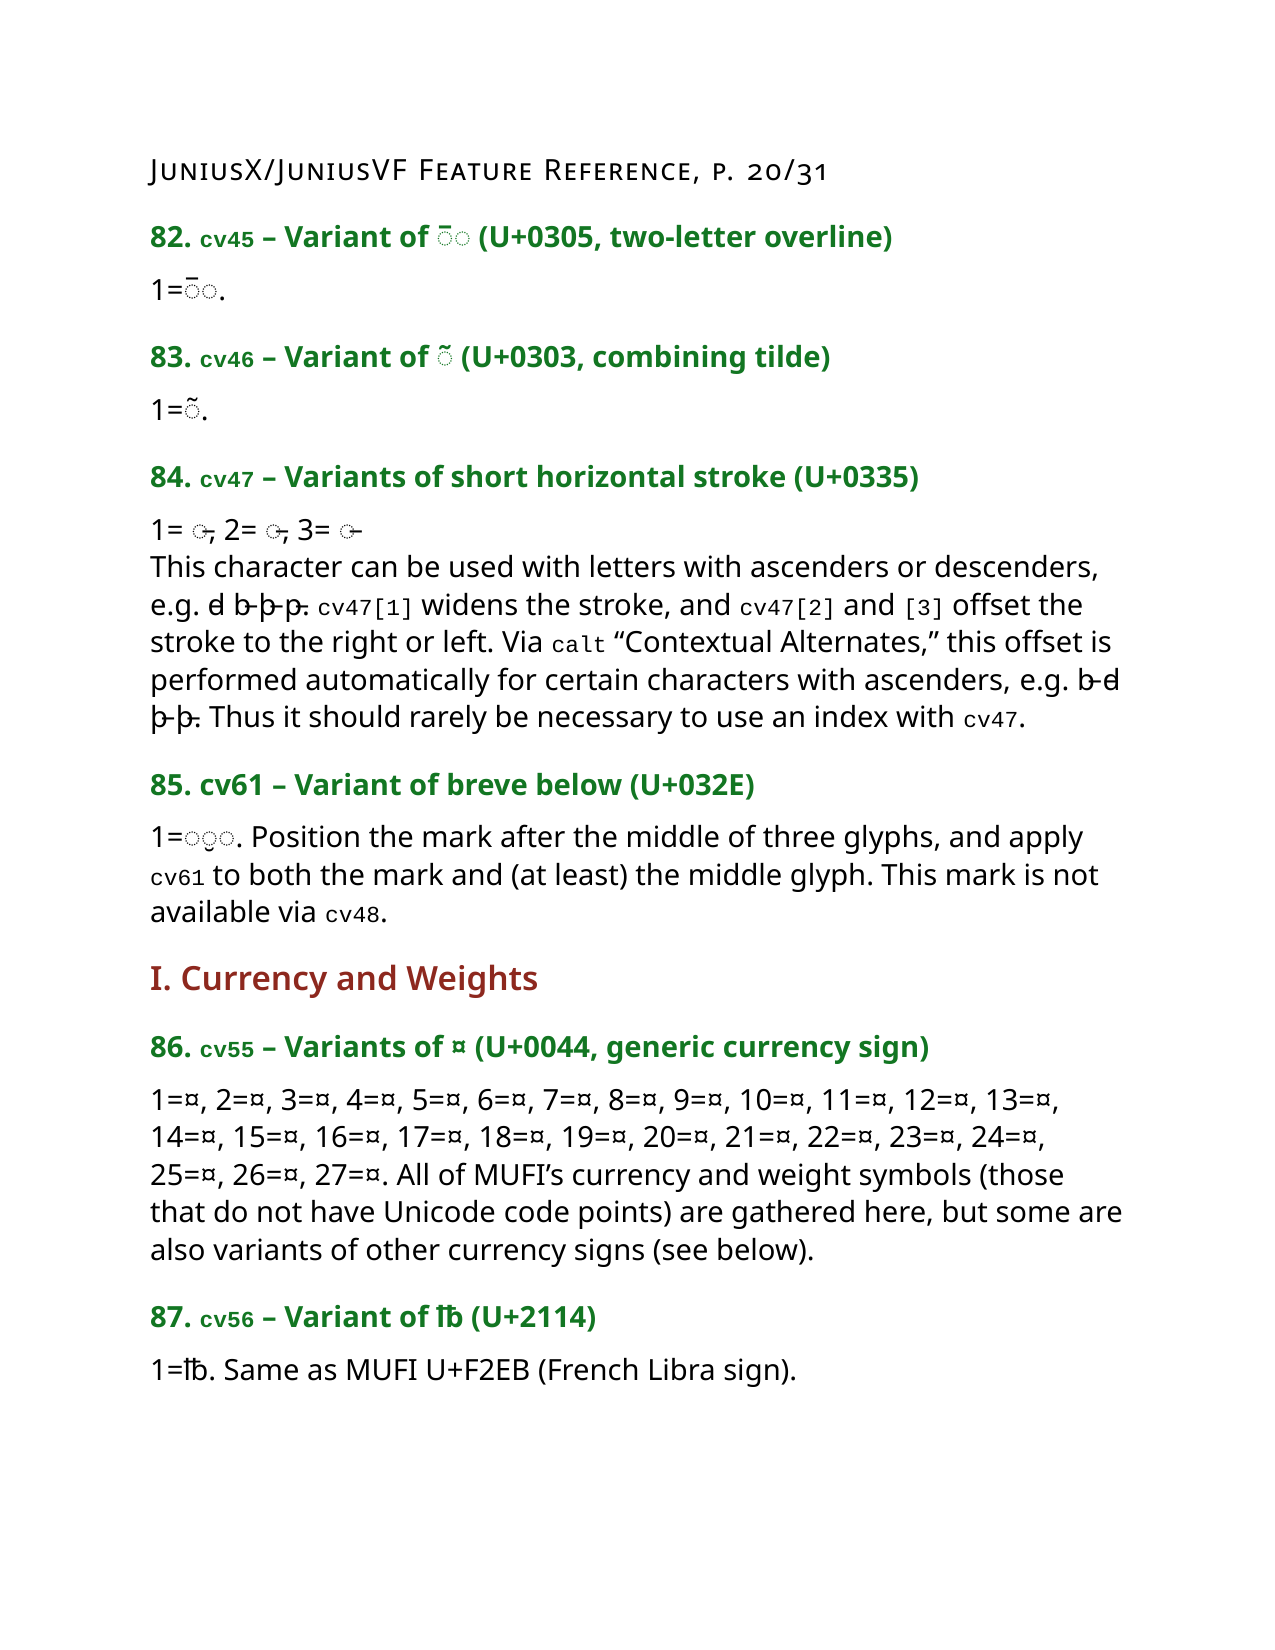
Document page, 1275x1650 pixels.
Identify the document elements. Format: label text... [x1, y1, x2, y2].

subtitle 82. cv45 – Variant of ◌̅◌ (U+0305, two-letter overline) [150, 217, 1125, 255]
subtitle 84. cv47 – Variants of short horizontal stroke (U+0335) [150, 457, 1125, 495]
text 1=◌̅◌. [150, 270, 1125, 307]
subtitle 83. cv46 – Variant of ◌̃ (U+0303, combining tilde) [150, 337, 1125, 375]
text This character can be used with letters with ascenders or descenders, e.g. d̵ b̵ þ̵ p̵. cv47[1] widens the stroke, and cv47[2] and [3] offset the stroke to the right or left. Via calt “Contextual Alternates,” this offset is performed automatically for certain characters with ascenders, e.g. b̵ d̵ þ̵ þ̵. Thus it should rarely be necessary to use an index with cv47. [150, 547, 1125, 735]
subtitle 86. cv55 – Variants of ¤ (U+0044, generic currency sign) [150, 1027, 1125, 1065]
subtitle 87. cv56 – Variant of ℔ (U+2114) [150, 1297, 1125, 1335]
text 1=◌◌̮◌. Position the mark after the middle of three glyphs, and apply cv61 to both the mark and (at least) the middle glyph. This mark is not available via cv48. [150, 817, 1125, 930]
text 1= ◌̵, 2= ◌̵, 3= ◌̵ [150, 510, 1125, 547]
subtitle I. Currency and Weights [150, 960, 1125, 997]
text 1=℔. Same as MUFI U+F2EB (French Libra sign). [150, 1350, 1125, 1387]
subtitle 85. cv61 – Variant of breve below (U+032E) [150, 765, 1125, 802]
text 1=¤, 2=¤, 3=¤, 4=¤, 5=¤, 6=¤, 7=¤, 8=¤, 9=¤, 10=¤, 11=¤, 12=¤, 13=¤, 14=¤, 15=¤, 16=¤, 17=¤, 18=¤, 19=¤, 20=¤, 21=¤, 22=¤, 23=¤, 24=¤, 25=¤, 26=¤, 27=¤. All of MUFI’s currency and weight symbols (those that do not have Unicode code points) are gathered here, but some are also variants of other currency signs (see below). [150, 1080, 1125, 1267]
text 1=◌̃. [150, 390, 1125, 427]
